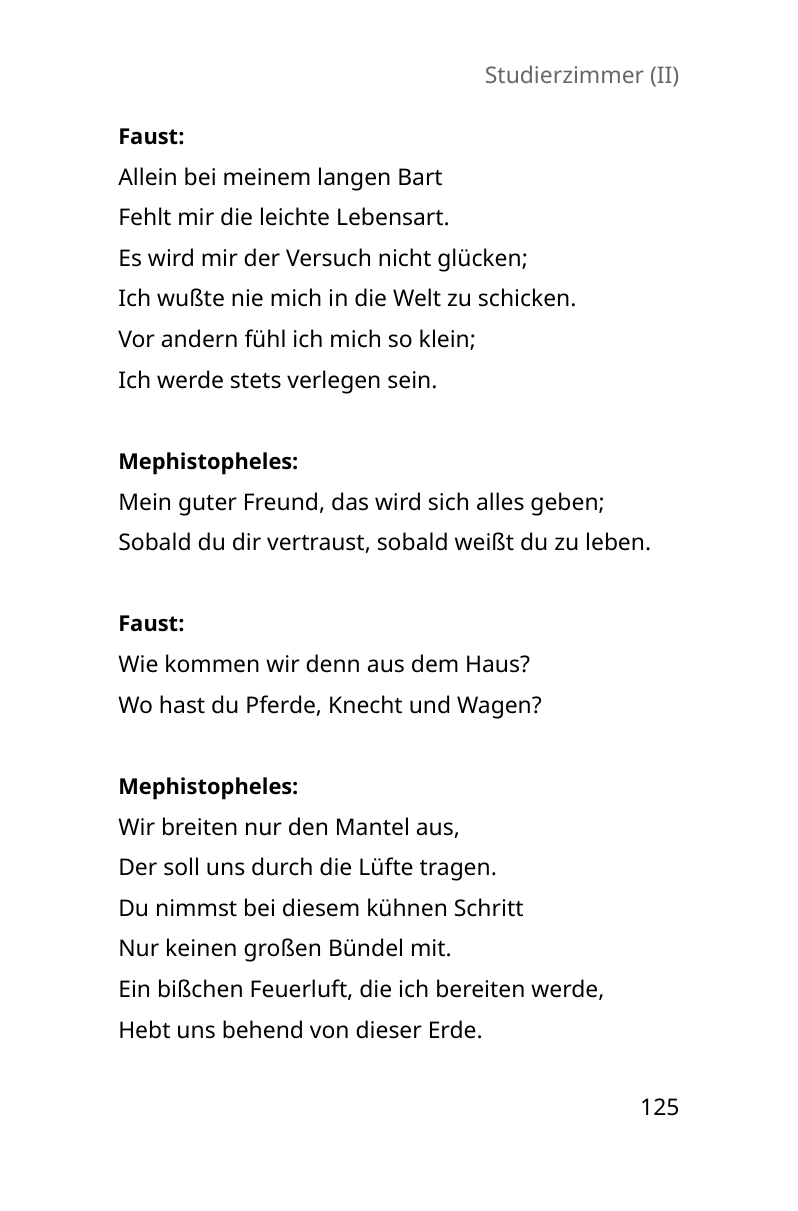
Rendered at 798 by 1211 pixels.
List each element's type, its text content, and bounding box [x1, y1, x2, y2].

text Mephistopheles: Wir breiten nur den Mantel aus, Der soll uns durch die Lüfte tragen. Du nimmst bei diesem kühnen Schritt Nur keinen großen Bündel mit. Ein bißchen Feuerluft, die ich bereiten werde, Hebt uns behend von dieser Erde. [118, 747, 679, 1045]
text Faust: Wie kommen wir denn aus dem Haus? Wo hast du Pferde, Knecht und Wagen? [118, 584, 679, 720]
text Faust: Allein bei meinem langen Bart Fehlt mir die leichte Lebensart. Es wird mir der Versuch nicht glücken; Ich wußte nie mich in die Welt zu schicken. Vor andern fühl ich mich so klein; Ich werde stets verlegen sein. [118, 120, 679, 395]
text Mephistopheles: Mein guter Freund, das wird sich alles geben; Sobald du dir vertraust, sobald weißt du zu leben. [118, 422, 679, 557]
